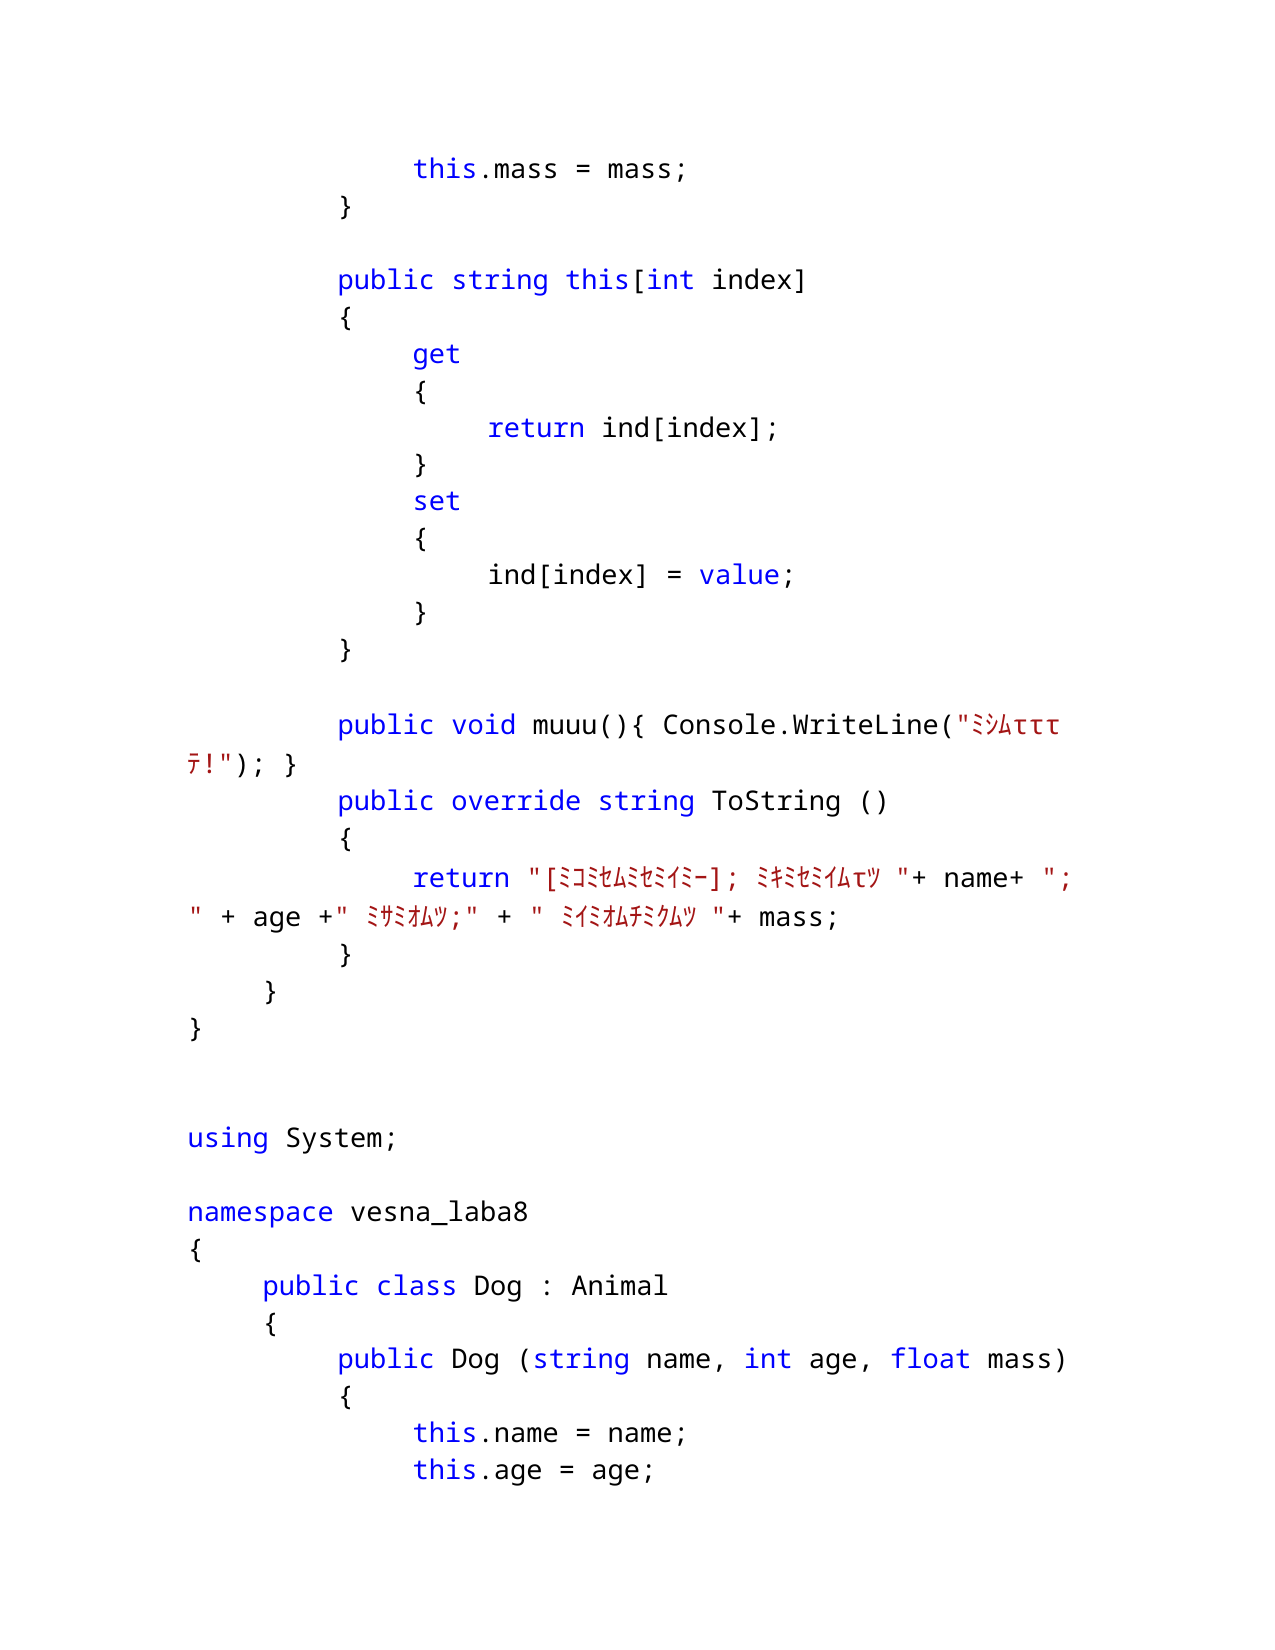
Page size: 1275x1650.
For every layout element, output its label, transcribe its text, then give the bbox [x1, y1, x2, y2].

text this.age = age; [187, 1451, 1087, 1487]
text namespace vesna_laba8 [187, 1192, 1087, 1229]
text return ind[index]; [187, 408, 1087, 445]
text } [187, 592, 1087, 629]
text { [187, 1303, 1087, 1340]
text return "[ﾐｺﾐｾﾑﾐｾﾐｲﾐｰ]; ﾐｷﾐｾﾐｲﾑτﾂ "+ name+ "; " + age +" ﾐｻﾐｵﾑﾂ;" + " ﾐｲﾐｵﾑﾁﾐｸﾑﾂ "+ mass; [187, 856, 1087, 934]
text public class Dog : Animal [187, 1266, 1087, 1303]
text public override string ToString () [187, 782, 1087, 819]
text { [187, 371, 1087, 408]
text { [187, 819, 1087, 856]
text public void muuu(){ Console.WriteLine("ﾐｼﾑτττﾃ!"); } [187, 703, 1087, 782]
text public string this[int index] [187, 261, 1087, 297]
text set [187, 482, 1087, 519]
text } [187, 445, 1087, 482]
text this.name = name; [187, 1414, 1087, 1451]
text this.mass = mass; [187, 150, 1087, 187]
text } [187, 629, 1087, 666]
text } [187, 971, 1087, 1008]
text { [187, 519, 1087, 556]
text { [187, 1377, 1087, 1414]
text } [187, 187, 1087, 224]
text using System; [187, 1119, 1087, 1156]
text get [187, 334, 1087, 371]
text public Dog (string name, int age, float mass) [187, 1340, 1087, 1377]
text { [187, 1229, 1087, 1266]
text } [187, 1008, 1087, 1045]
text { [187, 297, 1087, 334]
text ind[index] = value; [187, 556, 1087, 592]
text } [187, 934, 1087, 971]
